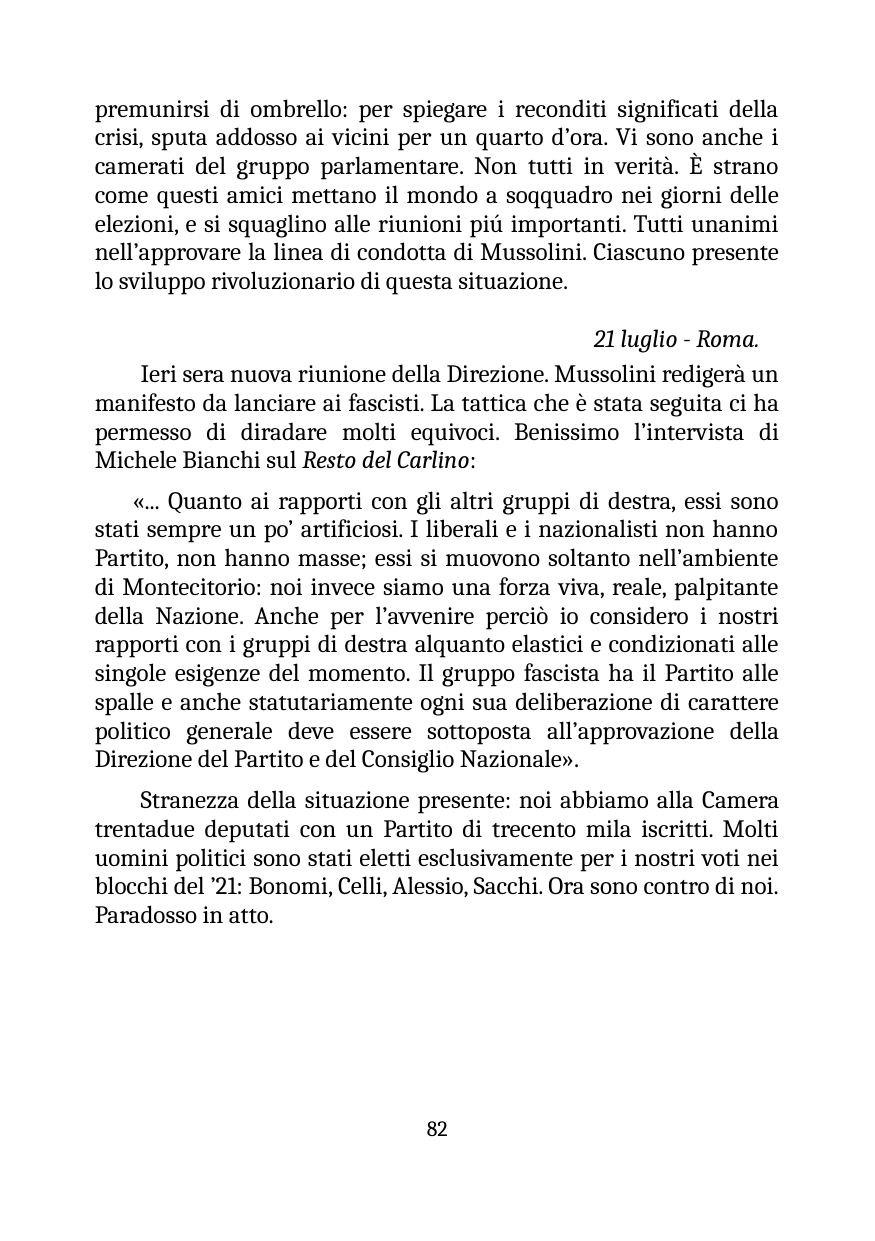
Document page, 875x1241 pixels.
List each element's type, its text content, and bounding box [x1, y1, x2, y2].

text «... Quanto ai rapporti con gli altri gruppi di destra, essi sono stati sempre un po’ artificiosi. I liberali e i nazionalisti non hanno Partito, non hanno masse; essi si muovono soltanto nell’ambiente di Montecitorio: noi invece siamo una forza viva, reale, palpitante della Nazione. Anche per l’avvenire perciò io considero i nostri rapporti con i gruppi di destra alquanto elastici e condizionati alle singole esigenze del momento. Il gruppo fascista ha il Partito alle spalle e anche statutariamente ogni sua deliberazione di carattere politico generale deve essere sottoposta all’approvazione della Direzione del Partito e del Consiglio Nazionale». [94, 487, 779, 774]
text Stranezza della situazione presente: noi abbiamo alla Camera trentadue deputati con un Partito di trecento mila iscritti. Molti uomini politici sono stati eletti esclusivamente per i nostri voti nei blocchi del ’21: Bonomi, Celli, Alessio, Sacchi. Ora sono contro di noi. Paradosso in atto. [94, 786, 779, 930]
text 21 luglio - Roma. [94, 325, 762, 354]
text Ieri sera nuova riunione della Direzione. Mussolini redigerà un manifesto da lanciare ai fascisti. La tattica che è stata seguita ci ha permesso di diradare molti equivoci. Benissimo l’intervista di Michele Bianchi sul Resto del Carlino: [94, 360, 779, 475]
text premunirsi di ombrello: per spiegare i reconditi significati della crisi, sputa addosso ai vicini per un quarto d’ora. Vi sono anche i camerati del gruppo parlamentare. Non tutti in verità. È strano come questi amici mettano il mondo a soqquadro nei giorni delle elezioni, e si squaglino alle riunioni piú importanti. Tutti unanimi nell’approvare la linea di condotta di Mussolini. Ciascuno presente lo sviluppo rivoluzionario di questa situazione. [94, 94, 779, 296]
